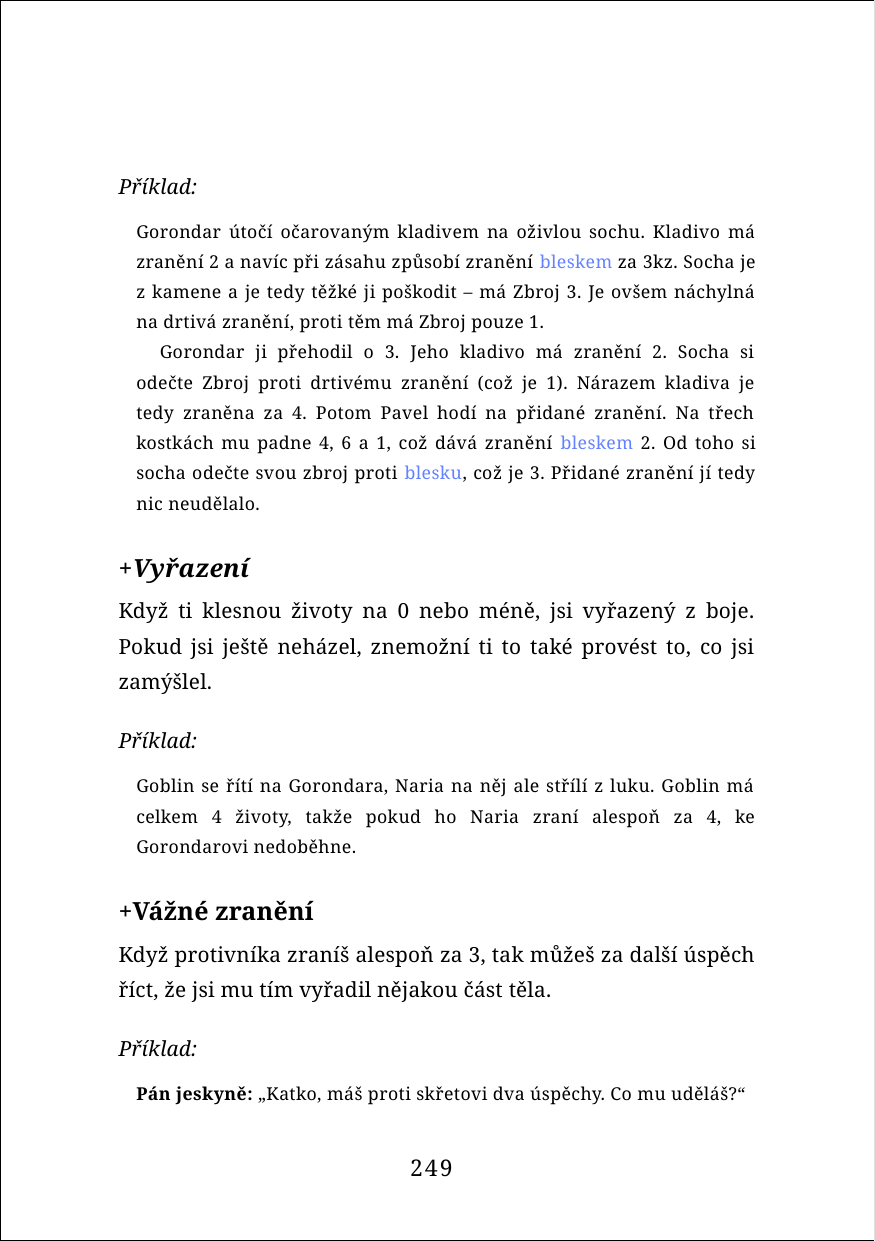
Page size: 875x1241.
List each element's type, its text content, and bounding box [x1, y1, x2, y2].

text Pán jeskyně: „Katko, máš proti skřetovi dva úspěchy. Co mu uděláš?“ [136, 1082, 756, 1106]
subtitle +Vážné zranění [118, 894, 756, 928]
text Příklad: [118, 1034, 756, 1063]
text Goblin se řítí na Gorondara, Naria na něj ale střílí z luku. Goblin má celkem 4 životy, takže pokud ho Naria zraní alespoň za 4, ke Gorondarovi nedoběhne. [136, 774, 756, 858]
text Příklad: [118, 727, 756, 755]
text Když protivníka zraníš alespoň za 3, tak můžeš za další úspěch říct, že jsi mu tím vyřadil nějakou část těla. [118, 940, 756, 1004]
text Gorondar útočí očarovaným kladivem na oživlou sochu. Kladivo má zranění 2 a navíc při zásahu způsobí zranění bleskem za 3kz. Socha je z kamene a je tedy těžké ji poškodit – má Zbroj 3. Je ovšem náchylná na drtivá zranění, proti těm má Zbroj pouze 1. Gorondar ji přehodil o 3. Jeho kladivo má zranění 2. Socha si odečte Zbroj proti drtivému zranění (což je 1). Nárazem kladiva je tedy zraněna za 4. Potom Pavel hodí na přidané zranění. Na třech kostkách mu padne 4, 6 a 1, což dává zranění bleskem 2. Od toho si socha odečte svou zbroj proti blesku, což je 3. Přidané zranění jí tedy nic neudělalo. [136, 219, 756, 515]
subtitle +Vyřazení [118, 551, 756, 585]
text Příklad: [118, 172, 756, 200]
text Když ti klesnou životy na 0 nebo méně, jsi vyřazený z boje. Pokud jsi ještě neházel, znemožní ti to také provést to, co jsi zamýšlel. [118, 596, 756, 696]
